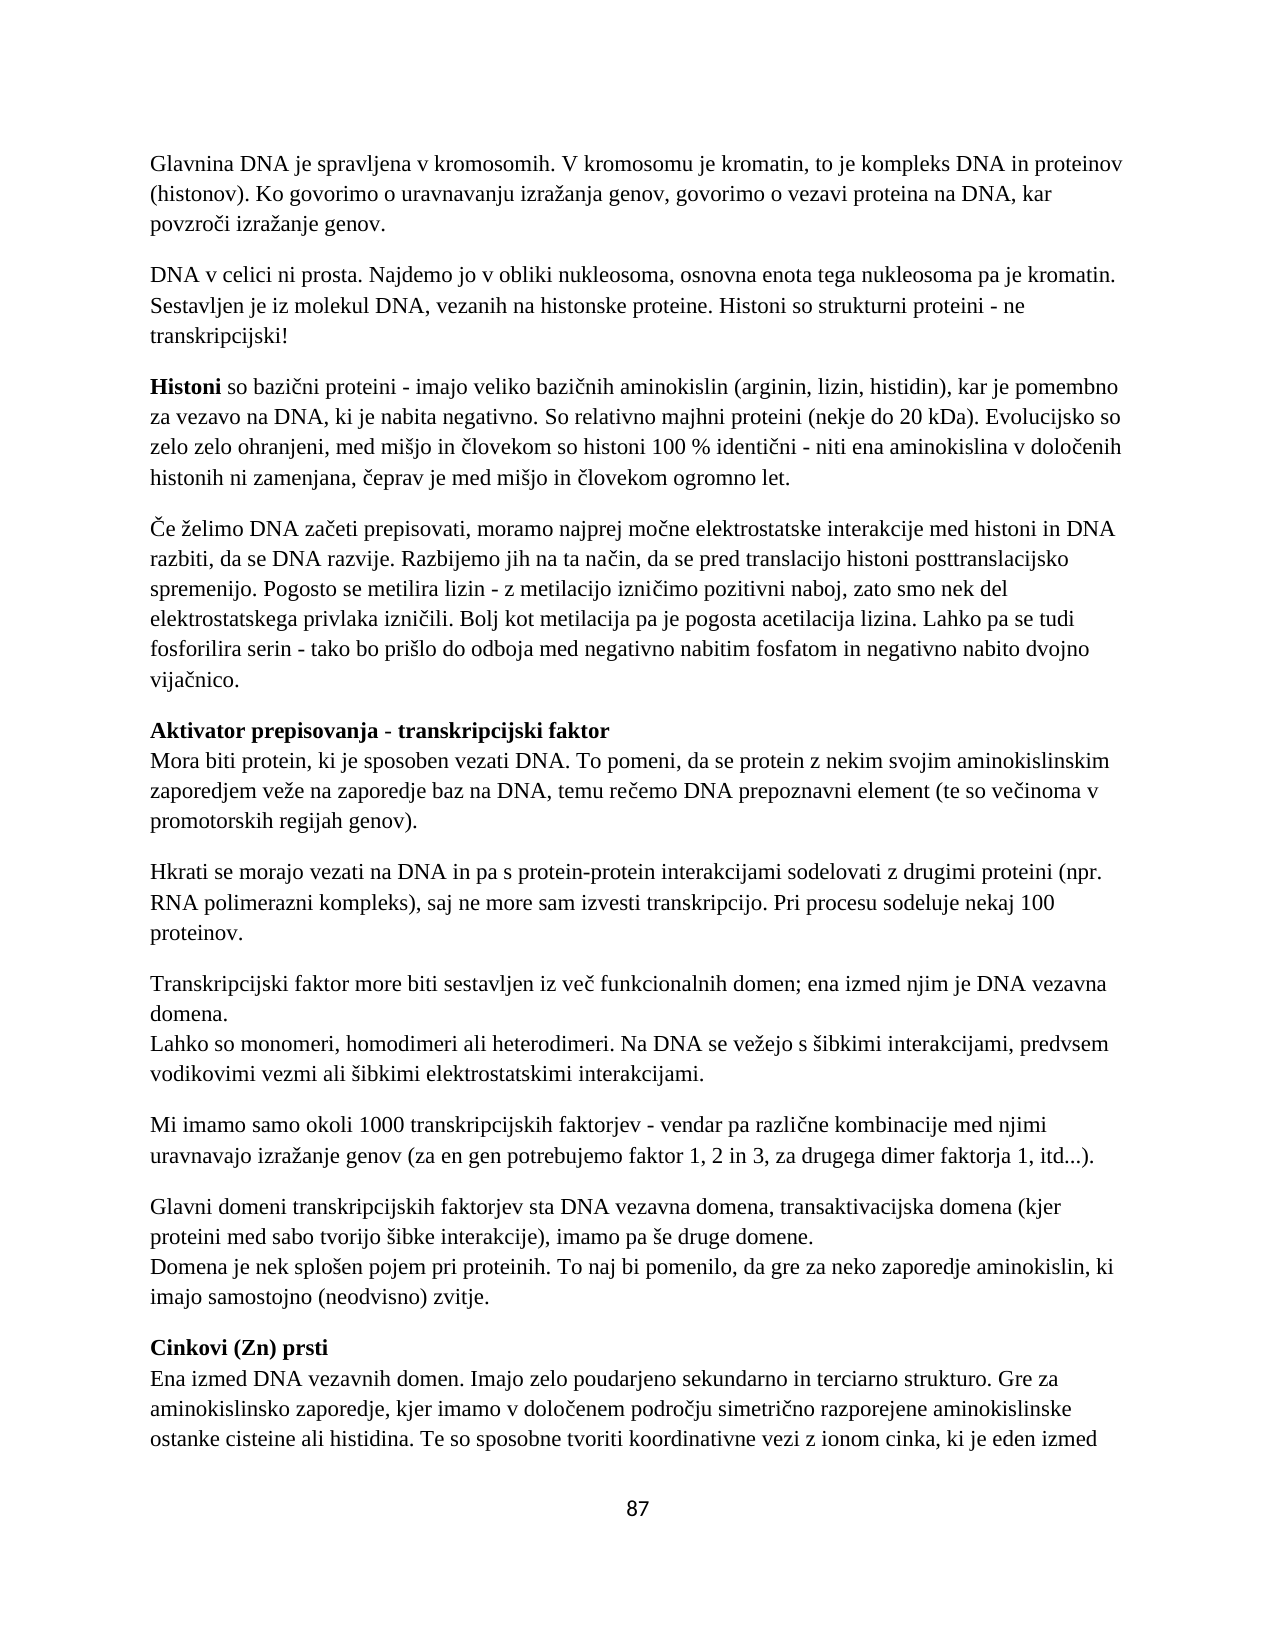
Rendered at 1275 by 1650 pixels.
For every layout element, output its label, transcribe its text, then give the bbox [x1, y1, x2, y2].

text Cinkovi (Zn) prsti Ena izmed DNA vezavnih domen. Imajo zelo poudarjeno sekundarno in terciarno strukturo. Gre za aminokislinsko zaporedje, kjer imamo v določenem področju simetrično razporejene aminokislinske ostanke cisteine ali histidina. Te so sposobne tvoriti koordinativne vezi z ionom cinka, ki je eden izmed [150, 1334, 1125, 1451]
text DNA v celici ni prosta. Najdemo jo v obliki nukleosoma, osnovna enota tega nukleosoma pa je kromatin. Sestavljen je iz molekul DNA, vezanih na histonske proteine. Histoni so strukturni proteini - ne transkripcijski! [150, 261, 1125, 348]
text Glavni domeni transkripcijskih faktorjev sta DNA vezavna domena, transaktivacijska domena (kjer proteini med sabo tvorijo šibke interakcije), imamo pa še druge domene. Domena je nek splošen pojem pri proteinih. To naj bi pomenilo, da gre za neko zaporedje aminokislin, ki imajo samostojno (neodvisno) zvitje. [150, 1193, 1125, 1310]
text Mi imamo samo okoli 1000 transkripcijskih faktorjev - vendar pa različne kombinacije med njimi uravnavajo izražanje genov (za en gen potrebujemo faktor 1, 2 in 3, za drugega dimer faktorja 1, itd...). [150, 1111, 1125, 1168]
text Glavnina DNA je spravljena v kromosomih. V kromosomu je kromatin, to je kompleks DNA in proteinov (histonov). Ko govorimo o uravnavanju izražanja genov, govorimo o vezavi proteina na DNA, kar povzroči izražanje genov. [150, 150, 1125, 237]
text Transkripcijski faktor more biti sestavljen iz več funkcionalnih domen; ena izmed njim je DNA vezavna domena. Lahko so monomeri, homodimeri ali heterodimeri. Na DNA se vežejo s šibkimi interakcijami, predvsem vodikovimi vezmi ali šibkimi elektrostatskimi interakcijami. [150, 970, 1125, 1087]
text Če želimo DNA začeti prepisovati, moramo najprej močne elektrostatske interakcije med histoni in DNA razbiti, da se DNA razvije. Razbijemo jih na ta način, da se pred translacijo histoni posttranslacijsko spremenijo. Pogosto se metilira lizin - z metilacijo izničimo pozitivni naboj, zato smo nek del elektrostatskega privlaka izničili. Bolj kot metilacija pa je pogosta acetilacija lizina. Lahko pa se tudi fosforilira serin - tako bo prišlo do odboja med negativno nabitim fosfatom in negativno nabito dvojno vijačnico. [150, 514, 1125, 692]
text Aktivator prepisovanja - transkripcijski faktor Mora biti protein, ki je sposoben vezati DNA. To pomeni, da se protein z nekim svojim aminokislinskim zaporedjem veže na zaporedje baz na DNA, temu rečemo DNA prepoznavni element (te so večinoma v promotorskih regijah genov). [150, 717, 1125, 834]
text Histoni so bazični proteini - imajo veliko bazičnih aminokislin (arginin, lizin, histidin), kar je pomembno za vezavo na DNA, ki je nabita negativno. So relativno majhni proteini (nekje do 20 kDa). Evolucijsko so zelo zelo ohranjeni, med mišjo in človekom so histoni 100 % identični - niti ena aminokislina v določenih histonih ni zamenjana, čeprav je med mišjo in človekom ogromno let. [150, 373, 1125, 490]
text Hkrati se morajo vezati na DNA in pa s protein-protein interakcijami sodelovati z drugimi proteini (npr. RNA polimerazni kompleks), saj ne more sam izvesti transkripcijo. Pri procesu sodeluje nekaj 100 proteinov. [150, 858, 1125, 945]
